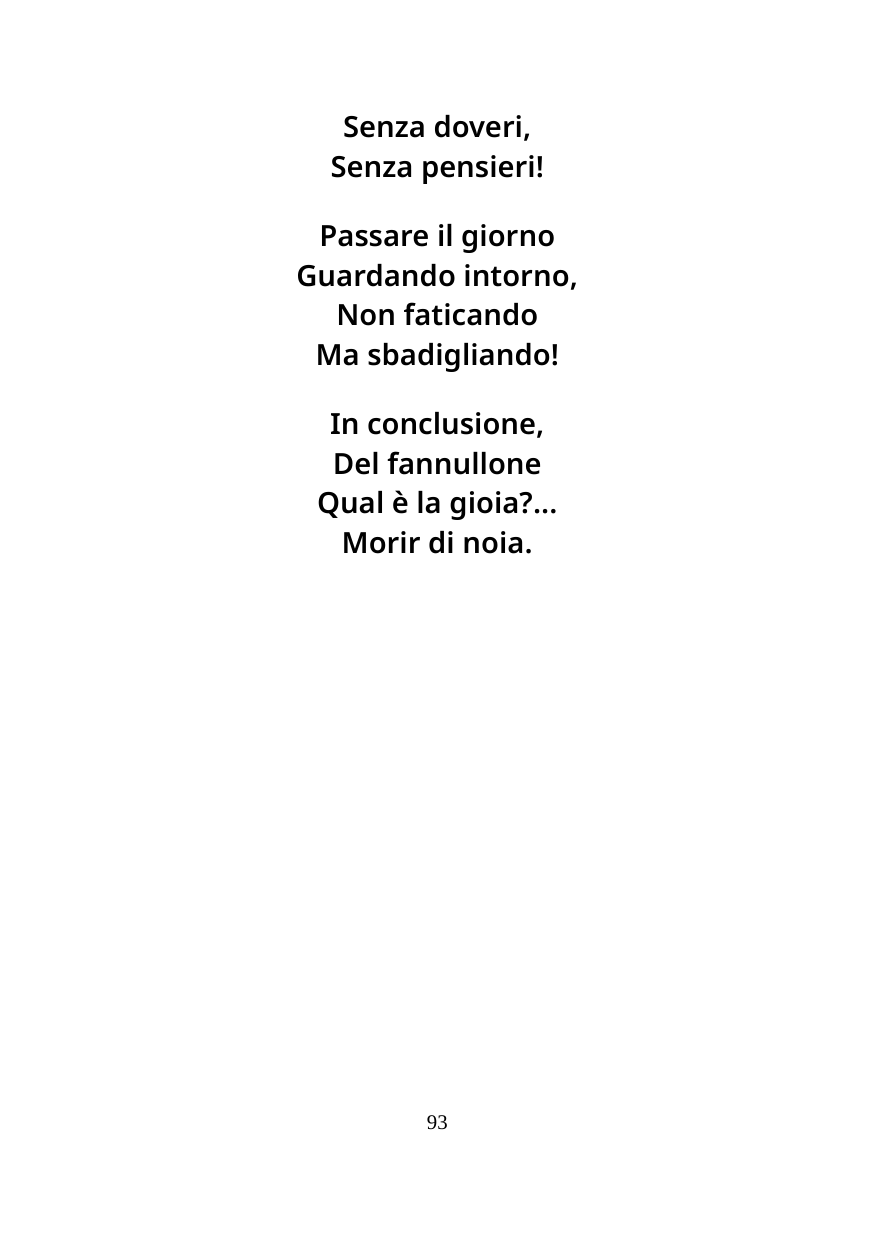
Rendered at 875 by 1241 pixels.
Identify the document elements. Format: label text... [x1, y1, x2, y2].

text In conclusione, Del fannullone Qual è la gioia?... Morir di noia. [106, 403, 768, 562]
text Passare il giorno Guardando intorno, Non faticando Ma sbadigliando! [106, 215, 768, 374]
text Senza doveri, Senza pensieri! [106, 106, 768, 186]
